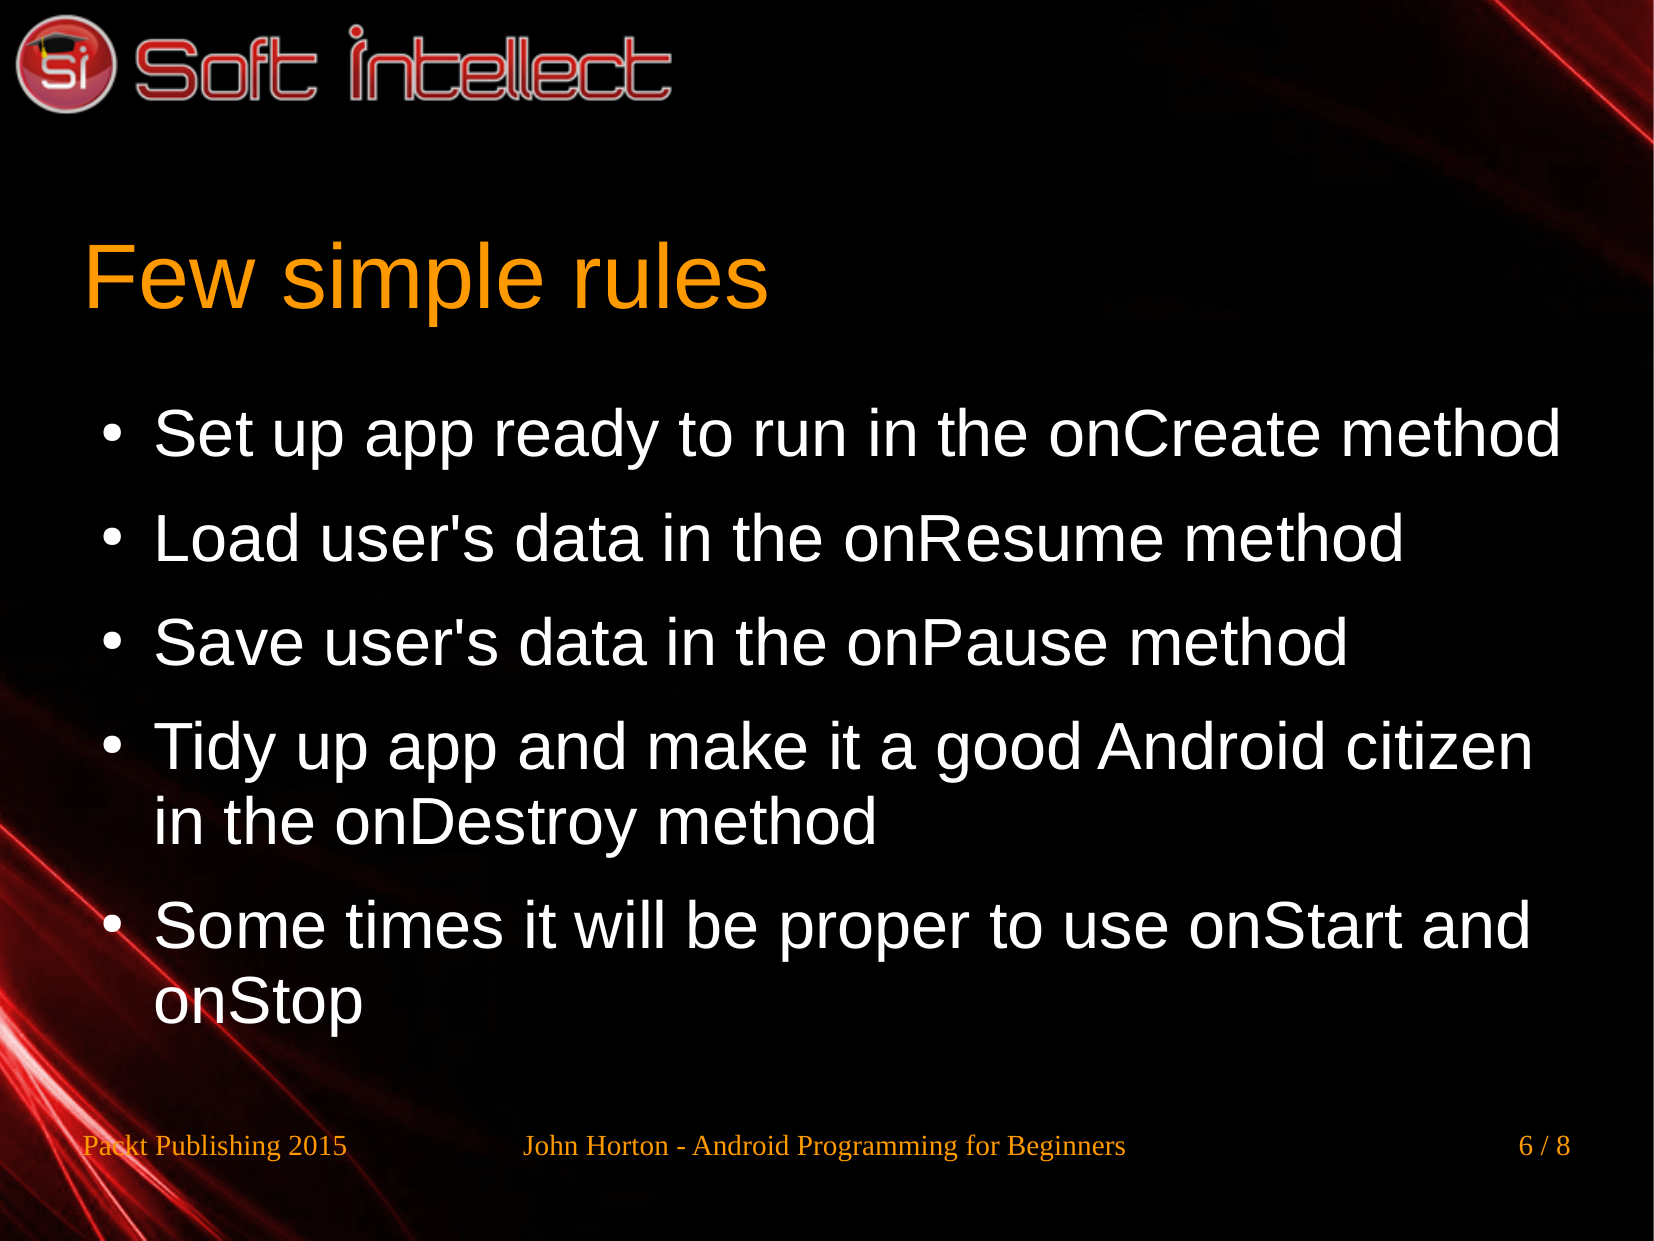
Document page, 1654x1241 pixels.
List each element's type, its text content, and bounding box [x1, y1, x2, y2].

list Set up app ready to run in the onCreate method Load user's data in the onResume method Save user's data in the onPause method Tidy up app and make it a good Android citizen in the onDestroy method Some times it will be proper to use onStart and onStop [82, 396, 1571, 1116]
picture [0, 0, 1654, 1241]
title Few simple rules [82, 173, 1571, 381]
